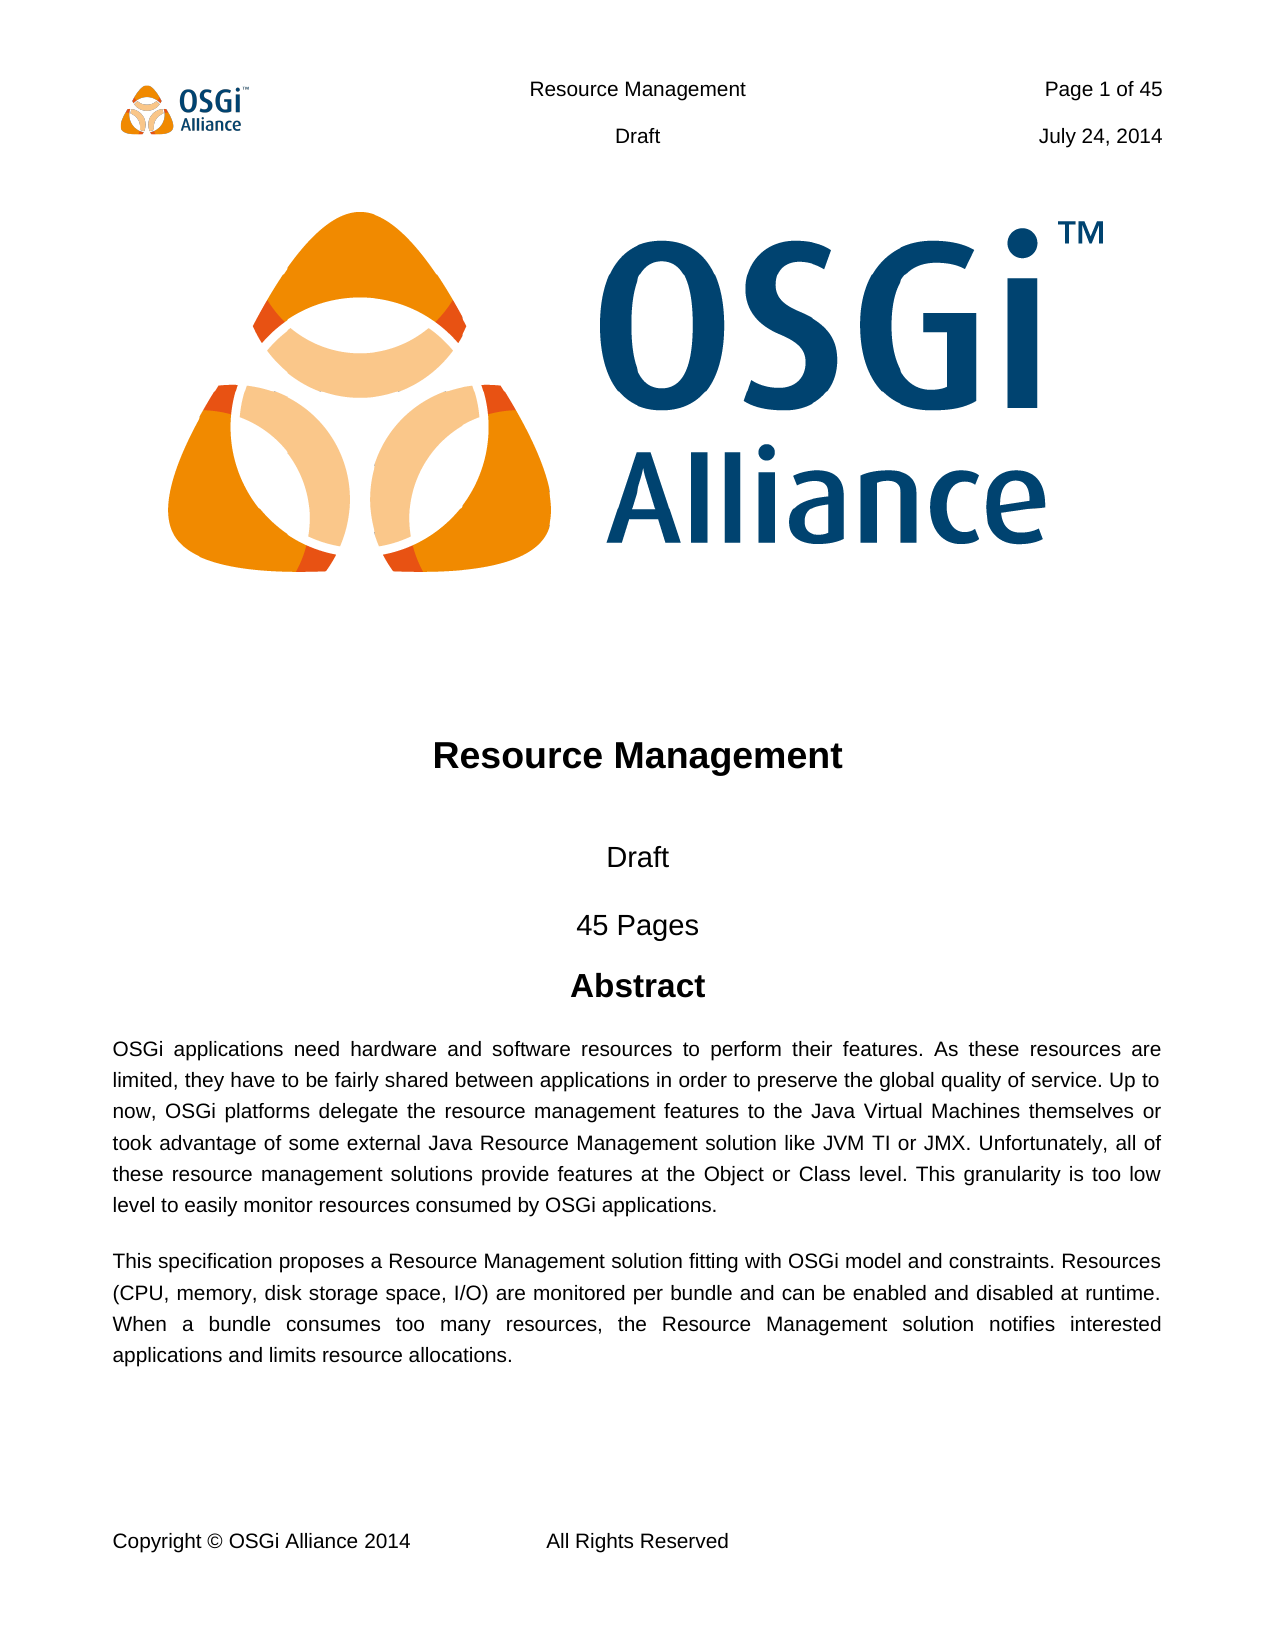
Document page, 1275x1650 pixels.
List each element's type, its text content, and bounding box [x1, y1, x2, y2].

picture [112, 158, 1163, 626]
text This specification proposes a Resource Management solution fitting with OSGi model and constraints. Resources (CPU, memory, disk storage space, I/O) are monitored per bundle and can be enabled and disabled at runtime. When a bundle consumes too many resources, the Resource Management solution notifies interested applications and limits resource allocations. [112, 1242, 1162, 1367]
title Resource Management [112, 733, 1162, 776]
title Draft 45 Pages [112, 841, 1162, 941]
text OSGi applications need hardware and software resources to perform their features. As these resources are limited, they have to be fairly shared between applications in order to preserve the global quality of service. Up to now, OSGi platforms delegate the resource management features to the Java Virtual Machines themselves or took advantage of some external Java Resource Management solution like JVM TI or JMX. Unfortunately, all of these resource management solutions provide features at the Object or Class level. This granularity is too low level to easily monitor resources consumed by OSGi applications. [112, 1029, 1162, 1217]
text Abstract [112, 966, 1162, 1004]
picture [113, 78, 257, 142]
